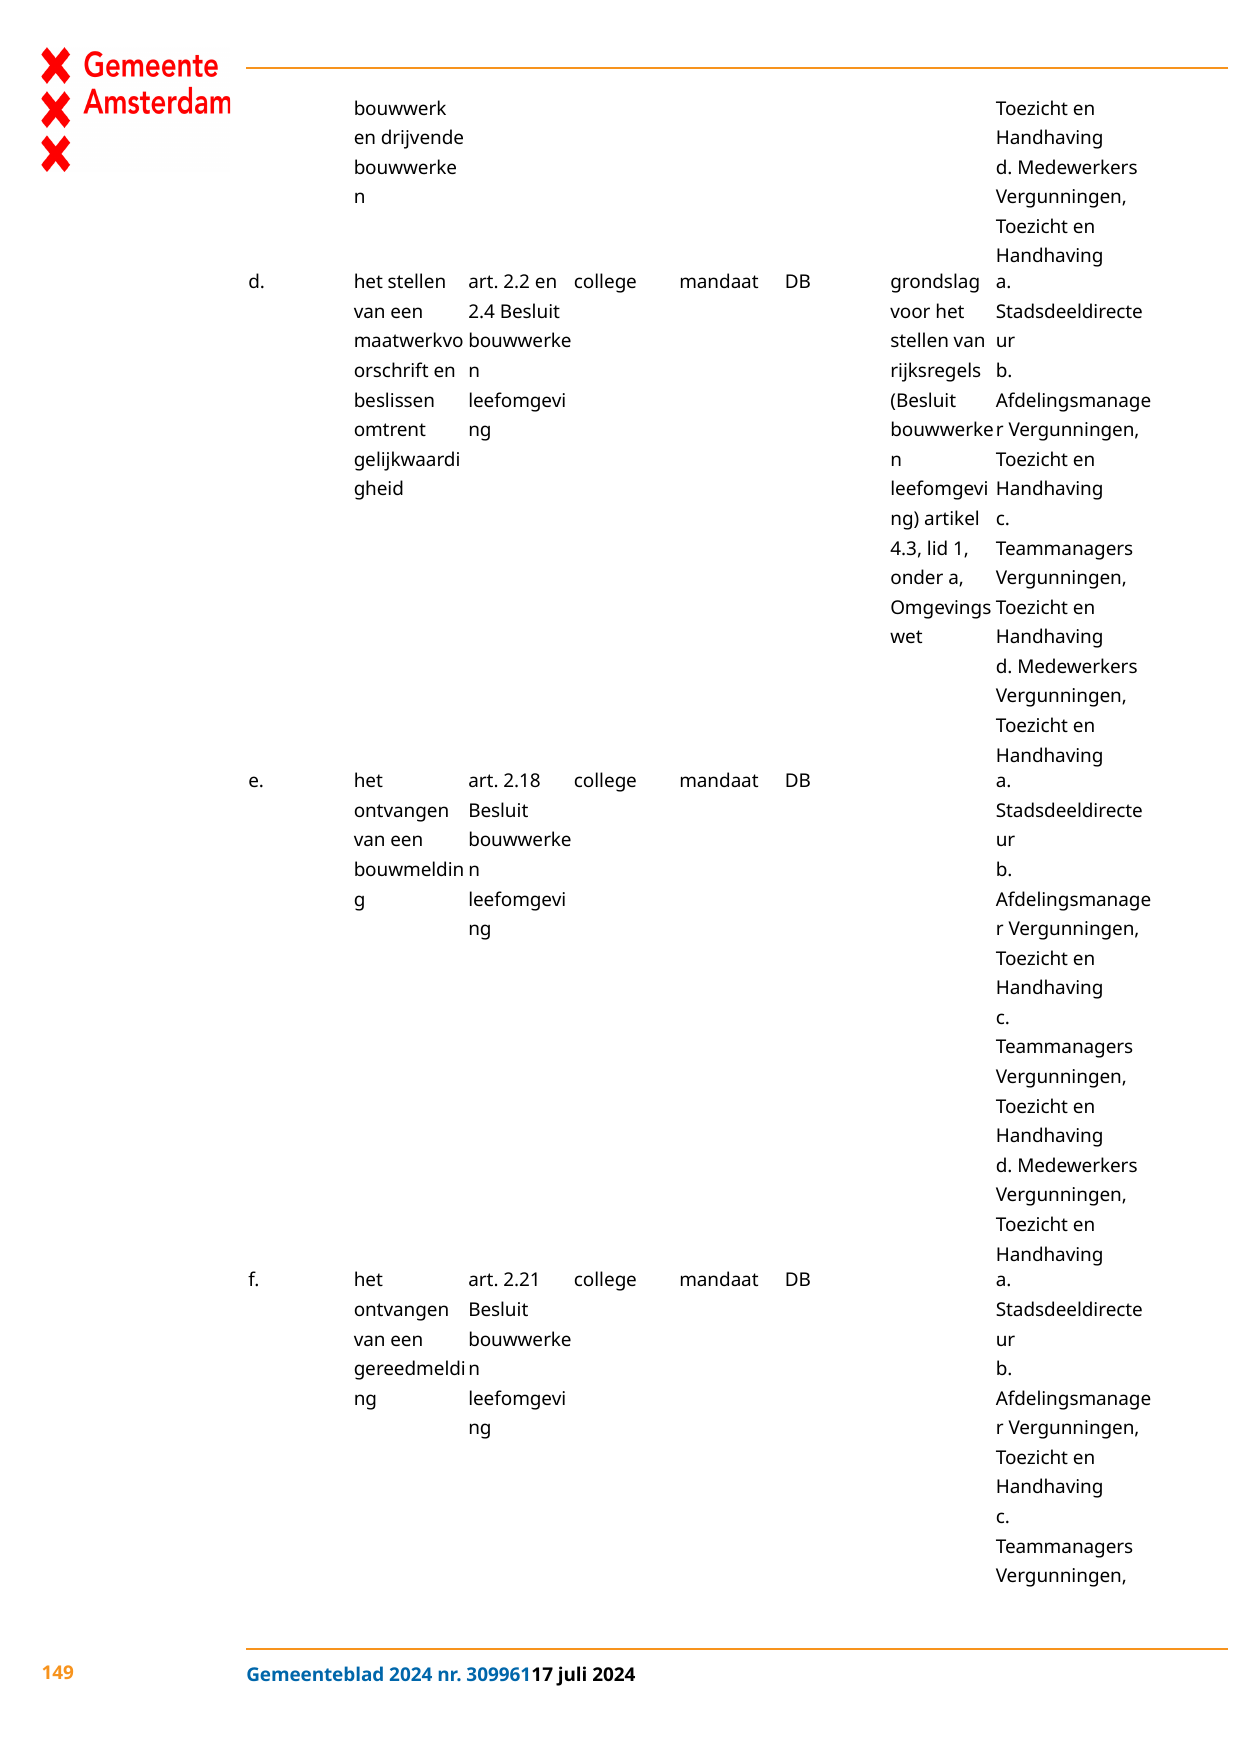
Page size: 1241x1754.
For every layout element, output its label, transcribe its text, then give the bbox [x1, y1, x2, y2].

table_cell [890, 95, 996, 268]
table_cell college [574, 269, 679, 767]
table_cell d. [248, 269, 353, 767]
table_cell bouwwerk en drijvende bouwwerken [354, 95, 468, 268]
table_cell art. 2.2 en 2.4 Besluit bouwwerken leefomgeving [468, 269, 574, 767]
table_cell college [574, 1267, 679, 1588]
table_cell DB [785, 1267, 890, 1588]
table_cell Toezicht en Handhaving d. Medewerkers Vergunningen, Toezicht en Handhaving [996, 95, 1152, 268]
table_cell grondslag voor het stellen van rijksregels (Besluit bouwwerken leefomgeving) artikel 4.3, lid 1, onder a, Omgevingswet [890, 269, 996, 767]
table_cell e. [248, 768, 353, 1267]
table_cell mandaat [679, 1267, 784, 1588]
table_cell [468, 95, 574, 268]
table_cell [890, 768, 996, 1267]
table_cell art. 2.21 Besluit bouwwerken leefomgeving [468, 1267, 574, 1588]
table_cell [248, 95, 353, 268]
table_cell het ontvangen van een gereedmelding [354, 1267, 468, 1588]
table_cell mandaat [679, 768, 784, 1267]
table_cell [785, 95, 890, 268]
table_cell college [574, 768, 679, 1267]
table_cell mandaat [679, 269, 784, 767]
table_cell het ontvangen van een bouwmelding [354, 768, 468, 1267]
table_cell f. [248, 1267, 353, 1588]
table_cell a. Stadsdeeldirecteur b. Afdelingsmanager Vergunningen, Toezicht en Handhaving c. Teammanagers Vergunningen, Toezicht en Handhaving d. Medewerkers Vergunningen, Toezicht en Handhaving [996, 269, 1152, 767]
table_cell het stellen van een maatwerkvoorschrift en beslissen omtrent gelijkwaardigheid [354, 269, 468, 767]
picture [41, 47, 231, 172]
table_cell a. Stadsdeeldirecteur b. Afdelingsmanager Vergunningen, Toezicht en Handhaving c. Teammanagers Vergunningen, Toezicht en Handhaving d. Medewerkers Vergunningen, Toezicht en Handhaving [996, 768, 1152, 1267]
table_cell DB [785, 269, 890, 767]
table_cell art. 2.18 Besluit bouwwerken leefomgeving [468, 768, 574, 1267]
table_cell [890, 1267, 996, 1588]
table_cell [574, 95, 679, 268]
table_cell a. Stadsdeeldirecteur b. Afdelingsmanager Vergunningen, Toezicht en Handhaving c. Teammanagers Vergunningen, [996, 1267, 1152, 1588]
table_cell [679, 95, 784, 268]
table_cell DB [785, 768, 890, 1267]
